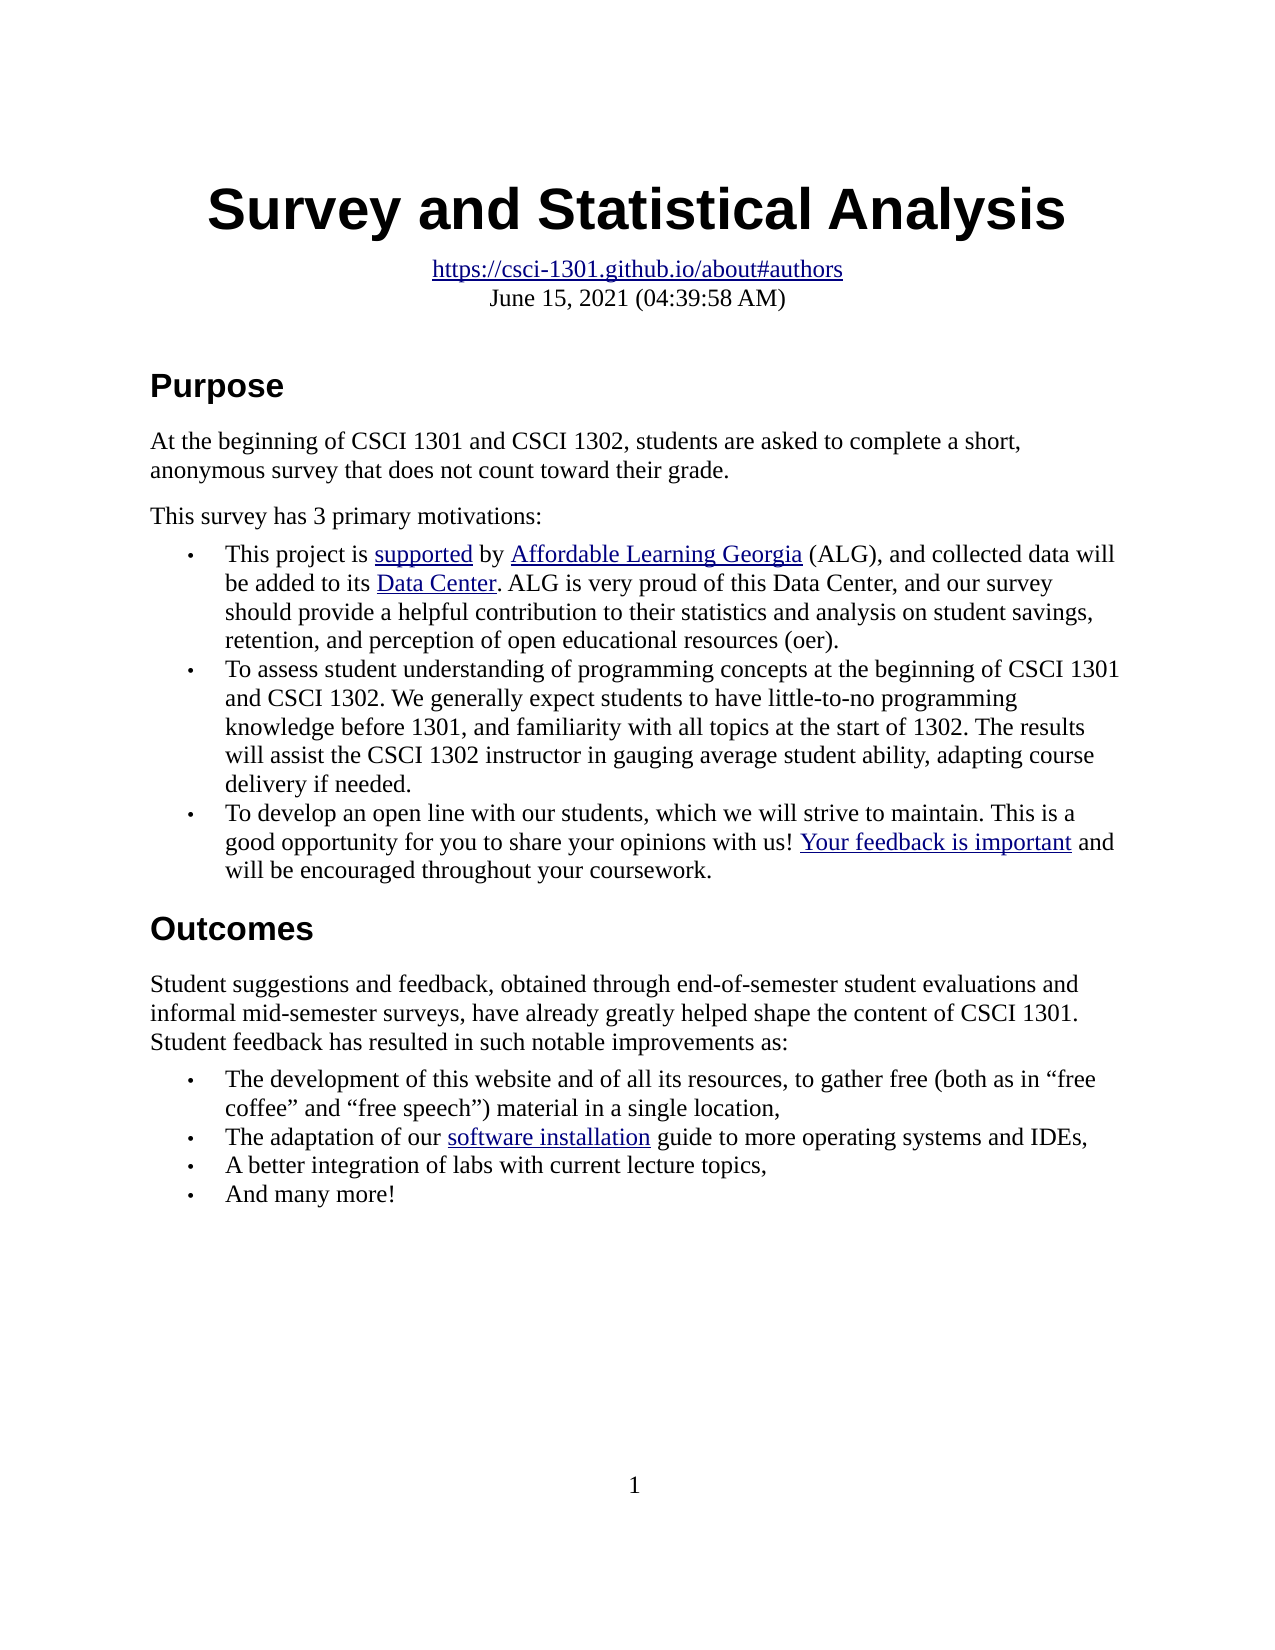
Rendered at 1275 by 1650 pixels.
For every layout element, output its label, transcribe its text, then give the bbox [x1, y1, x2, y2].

list This project is supported by Affordable Learning Georgia (ALG), and collected data will be added to its Data Center. ALG is very proud of this Data Center, and our survey should provide a helpful contribution to their statistics and analysis on student savings, retention, and perception of open educational resources (oer). [187, 539, 1125, 654]
list The adaptation of our software installation guide to more operating systems and IDEs, [187, 1122, 1125, 1151]
text At the beginning of CSCI 1301 and CSCI 1302, students are asked to complete a short, anonymous survey that does not count toward their grade. [150, 426, 1125, 483]
list To develop an open line with our students, which we will strive to maintain. This is a good opportunity for you to share your opinions with us! Your feedback is important and will be encouraged throughout your coursework. [187, 798, 1125, 884]
list A better integration of labs with current lecture topics, [187, 1151, 1125, 1179]
list The development of this website and of all its resources, to gather free (both as in “free coffee” and “free speech”) material in a single location, [187, 1064, 1125, 1122]
list And many more! [187, 1179, 1125, 1208]
title Survey and Statistical Analysis [150, 175, 1125, 242]
text Student suggestions and feedback, obtained through end-of-semester student evaluations and informal mid-semester surveys, have already greatly helped shape the content of CSCI 1301. Student feedback has resulted in such notable improvements as: [150, 969, 1125, 1055]
subtitle Purpose [150, 366, 1125, 404]
text https://csci-1301.github.io/about#authors [150, 254, 1125, 283]
list To assess student understanding of programming concepts at the beginning of CSCI 1301 and CSCI 1302. We generally expect students to have little-to-no programming knowledge before 1301, and familiarity with all topics at the start of 1302. The results will assist the CSCI 1302 instructor in gauging average student ability, adapting course delivery if needed. [187, 654, 1125, 798]
text June 15, 2021 (04:39:58 AM) [150, 283, 1125, 312]
text This survey has 3 primary motivations: [150, 501, 1125, 530]
subtitle Outcomes [150, 909, 1125, 948]
